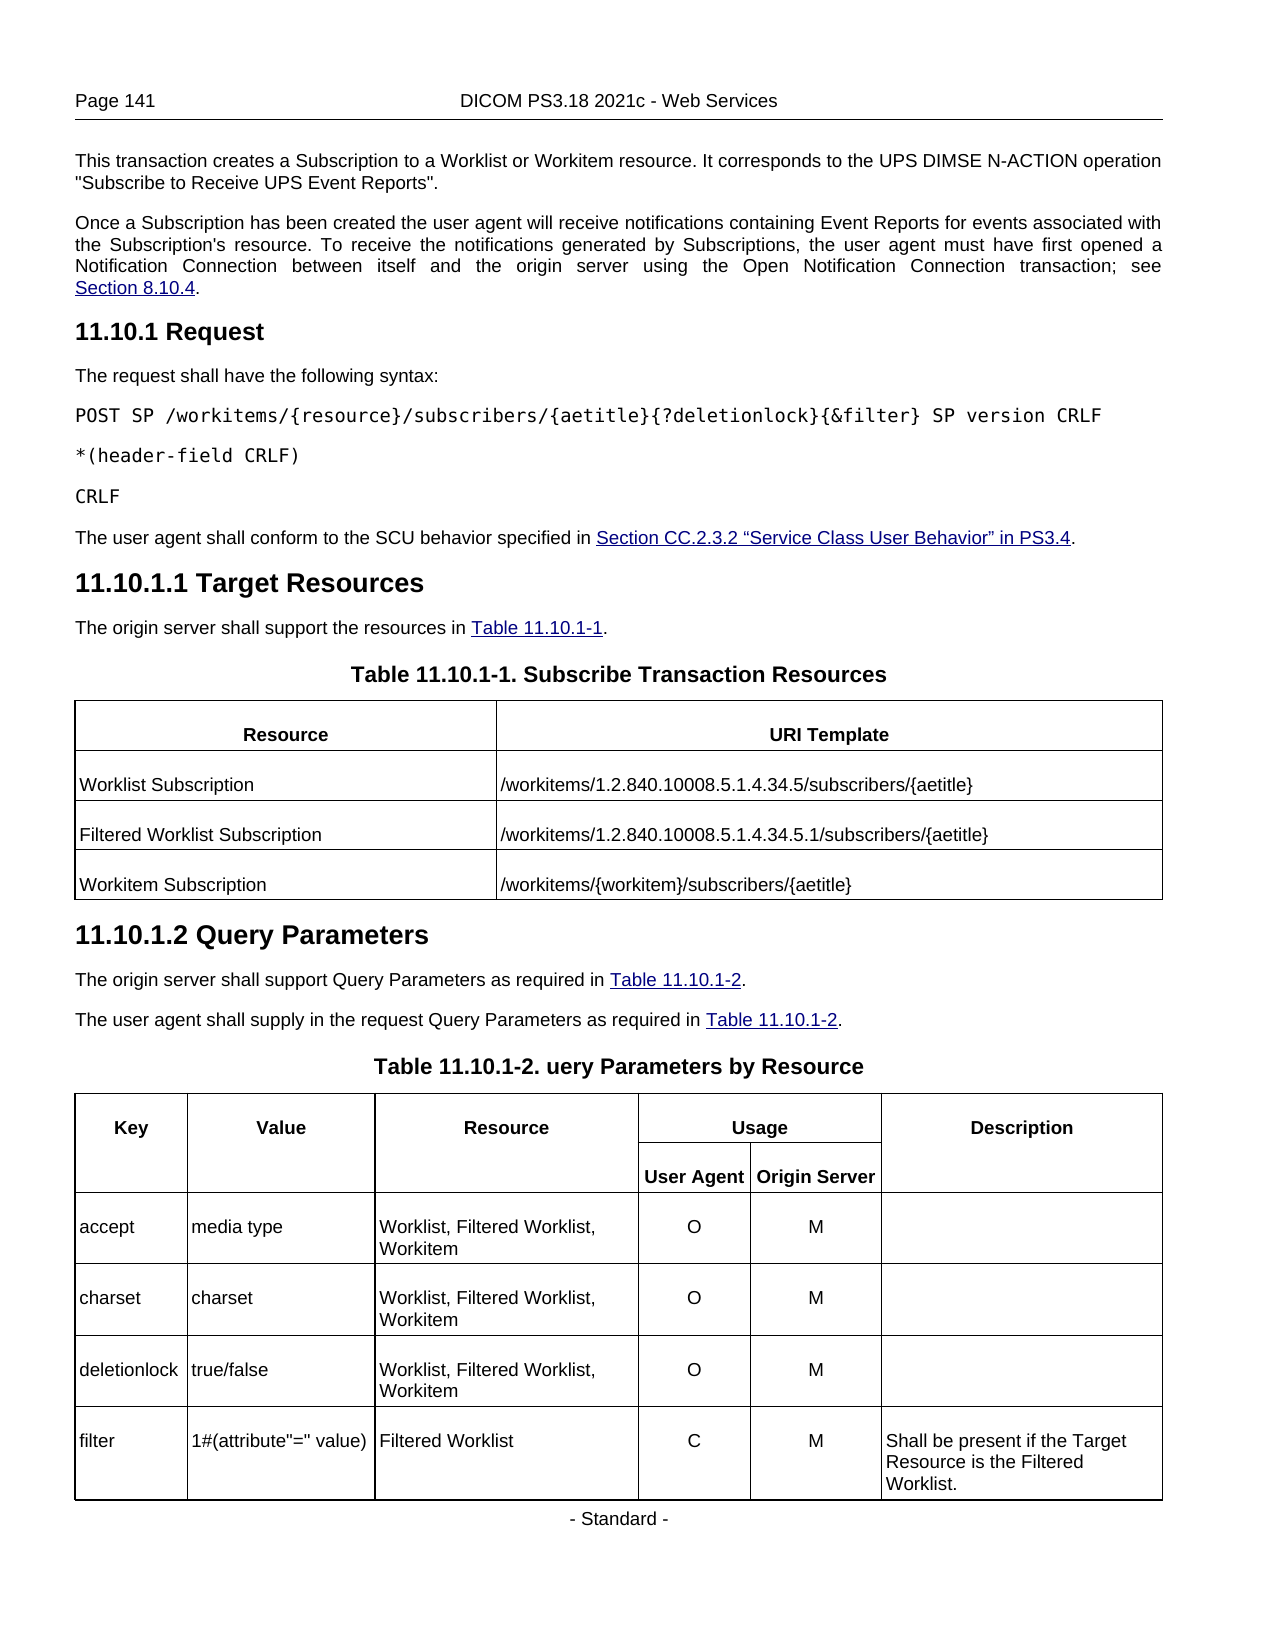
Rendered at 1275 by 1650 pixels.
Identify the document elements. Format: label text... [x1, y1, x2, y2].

table_cell 1#(attribute"=" value) [188, 1407, 374, 1498]
table_cell Workitem Subscription [76, 850, 496, 899]
table_cell M [751, 1264, 881, 1334]
table_cell User Agent [639, 1143, 750, 1192]
table_cell C [639, 1407, 750, 1498]
table_cell Worklist, Filtered Worklist, Workitem [376, 1336, 638, 1406]
text *(header-field CRLF) [75, 445, 1162, 467]
table_cell M [751, 1407, 881, 1498]
table_cell charset [76, 1264, 187, 1334]
table_header Description [882, 1094, 1162, 1192]
table_cell true/false [188, 1336, 374, 1406]
table_cell accept [76, 1193, 187, 1263]
table_cell Shall be present if the Target Resource is the Filtered Worklist. [882, 1407, 1162, 1498]
text The origin server shall support the resources in Table 11.10.1-1. [75, 617, 1162, 638]
text 11.10.1.2 Query Parameters [75, 919, 1162, 950]
table_cell deletionlock [76, 1336, 187, 1406]
table_cell Worklist Subscription [76, 751, 496, 800]
table_cell Filtered Worklist [376, 1407, 638, 1498]
text This transaction creates a Subscription to a Worklist or Workitem resource. It corresponds to the UPS DIMSE N-ACTION operation "Subscribe to Receive UPS Event Reports". [75, 150, 1162, 193]
table_cell Filtered Worklist Subscription [76, 801, 496, 849]
table_header Resource [76, 701, 496, 750]
table_cell [882, 1264, 1162, 1334]
table_cell Origin Server [751, 1143, 881, 1192]
table_cell O [639, 1193, 750, 1263]
text 11.10.1 Request [75, 317, 1162, 346]
table_cell M [751, 1336, 881, 1406]
table_header Resource [376, 1094, 638, 1192]
table_header Value [188, 1094, 374, 1192]
table_cell /workitems/1.2.840.10008.5.1.4.34.5/subscribers/{aetitle} [497, 751, 1162, 800]
table_cell O [639, 1336, 750, 1406]
table_header Key [76, 1094, 187, 1192]
table_header URI Template [497, 701, 1162, 750]
text The request shall have the following syntax: [75, 364, 1162, 386]
table_cell /workitems/1.2.840.10008.5.1.4.34.5.1/subscribers/{aetitle} [497, 801, 1162, 849]
table_cell M [751, 1193, 881, 1263]
table_cell filter [76, 1407, 187, 1498]
text Table 11.10.1-2. uery Parameters by Resource [75, 1053, 1162, 1079]
text CRLF [75, 486, 1162, 508]
text The origin server shall support Query Parameters as required in Table 11.10.1-2. [75, 969, 1162, 990]
text The user agent shall conform to the SCU behavior specified in Section CC.2.3.2 “Service Class User Behavior” in PS3.4. [75, 527, 1162, 548]
table_cell Worklist, Filtered Worklist, Workitem [376, 1193, 638, 1263]
table_cell charset [188, 1264, 374, 1334]
text POST SP /workitems/{resource}/subscribers/{aetitle}{?deletionlock}{&filter} SP version CRLF [75, 405, 1162, 427]
table_cell [882, 1336, 1162, 1406]
text The user agent shall supply in the request Query Parameters as required in Table 11.10.1-2. [75, 1009, 1162, 1031]
table_cell Worklist, Filtered Worklist, Workitem [376, 1264, 638, 1334]
text Once a Subscription has been created the user agent will receive notifications containing Event Reports for events associated with the Subscription's resource. To receive the notifications generated by Subscriptions, the user agent must have first opened a Notification Connection between itself and the origin server using the Open Notification Connection transaction; see Section 8.10.4. [75, 212, 1162, 298]
text Table 11.10.1-1. Subscribe Transaction Resources [75, 661, 1162, 687]
table_cell O [639, 1264, 750, 1334]
text 11.10.1.1 Target Resources [75, 567, 1162, 598]
table_cell media type [188, 1193, 374, 1263]
table_header Usage [639, 1094, 881, 1142]
table_cell /workitems/{workitem}/subscribers/{aetitle} [497, 850, 1162, 899]
table_cell [882, 1193, 1162, 1263]
